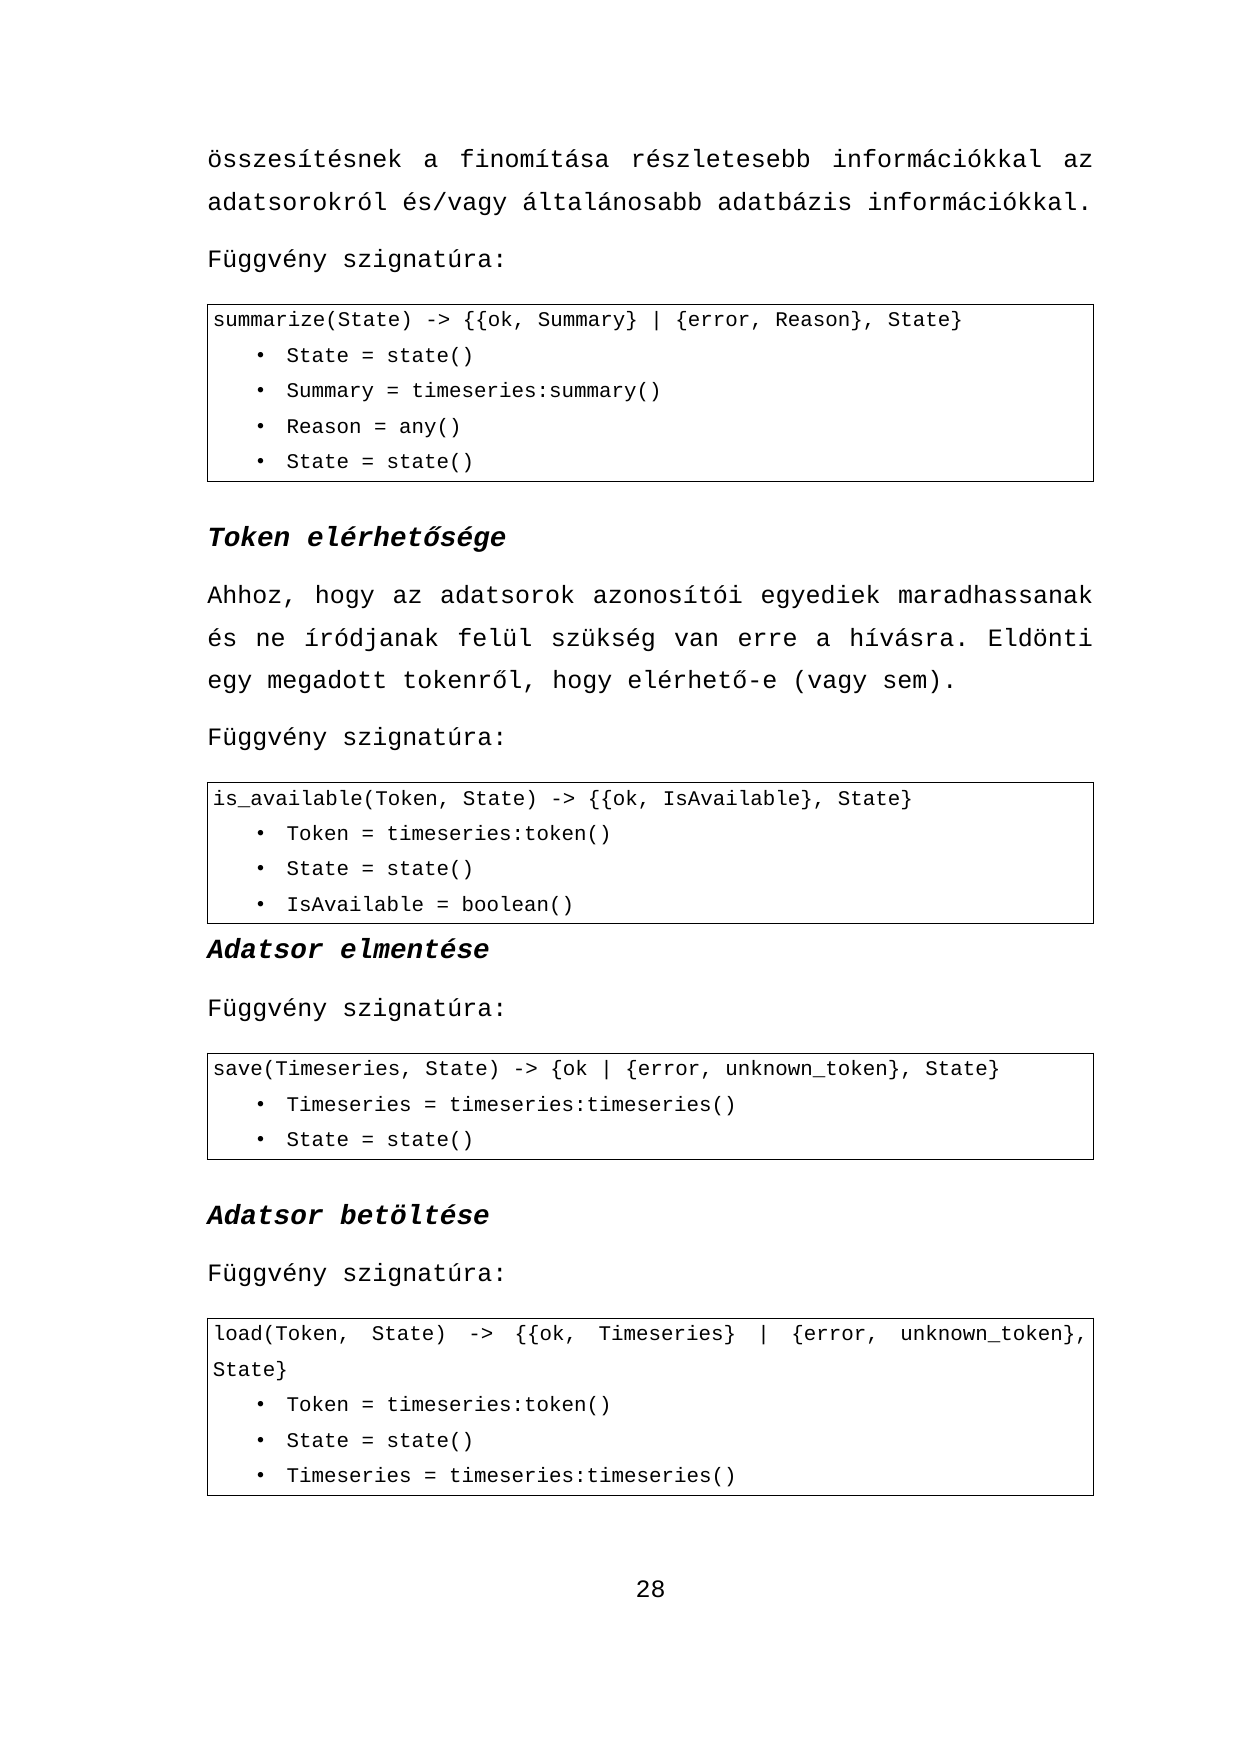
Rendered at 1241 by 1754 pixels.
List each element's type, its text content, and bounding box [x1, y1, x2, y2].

text Ahhoz, hogy az adatsorok azonosítói egyediek maradhassanak és ne íródjanak felül szükség van erre a hívásra. Eldönti egy megadott tokenről, hogy elérhető-e (vagy sem). [207, 583, 1093, 696]
subtitle Adatsor betöltése [207, 1201, 1093, 1232]
subtitle Token elérhetősége [207, 523, 1093, 554]
text összesítésnek a finomítása részletesebb információkkal az adatsorokról és/vagy általánosabb adatbázis információkkal. [207, 147, 1093, 218]
text Függvény szignatúra: [207, 725, 1093, 753]
text Függvény szignatúra: [207, 247, 1093, 275]
table_header load(Token, State) -> {{ok, Timeseries} | {error, unknown_token}, State} Token = timeseries:token() State = state() Timeseries = timeseries:timeseries() [208, 1319, 1093, 1494]
table_header is_available(Token, State) -> {{ok, IsAvailable}, State} Token = timeseries:token() State = state() IsAvailable = boolean() [208, 783, 1093, 923]
table_header summarize(State) -> {{ok, Summary} | {error, Reason}, State} State = state() Summary = timeseries:summary() Reason = any() State = state() [208, 305, 1093, 481]
subtitle Adatsor elmentése [207, 936, 1093, 967]
text Függvény szignatúra: [207, 1261, 1093, 1289]
table_header save(Timeseries, State) -> {ok | {error, unknown_token}, State} Timeseries = timeseries:timeseries() State = state() [208, 1054, 1093, 1158]
text Függvény szignatúra: [207, 995, 1093, 1024]
